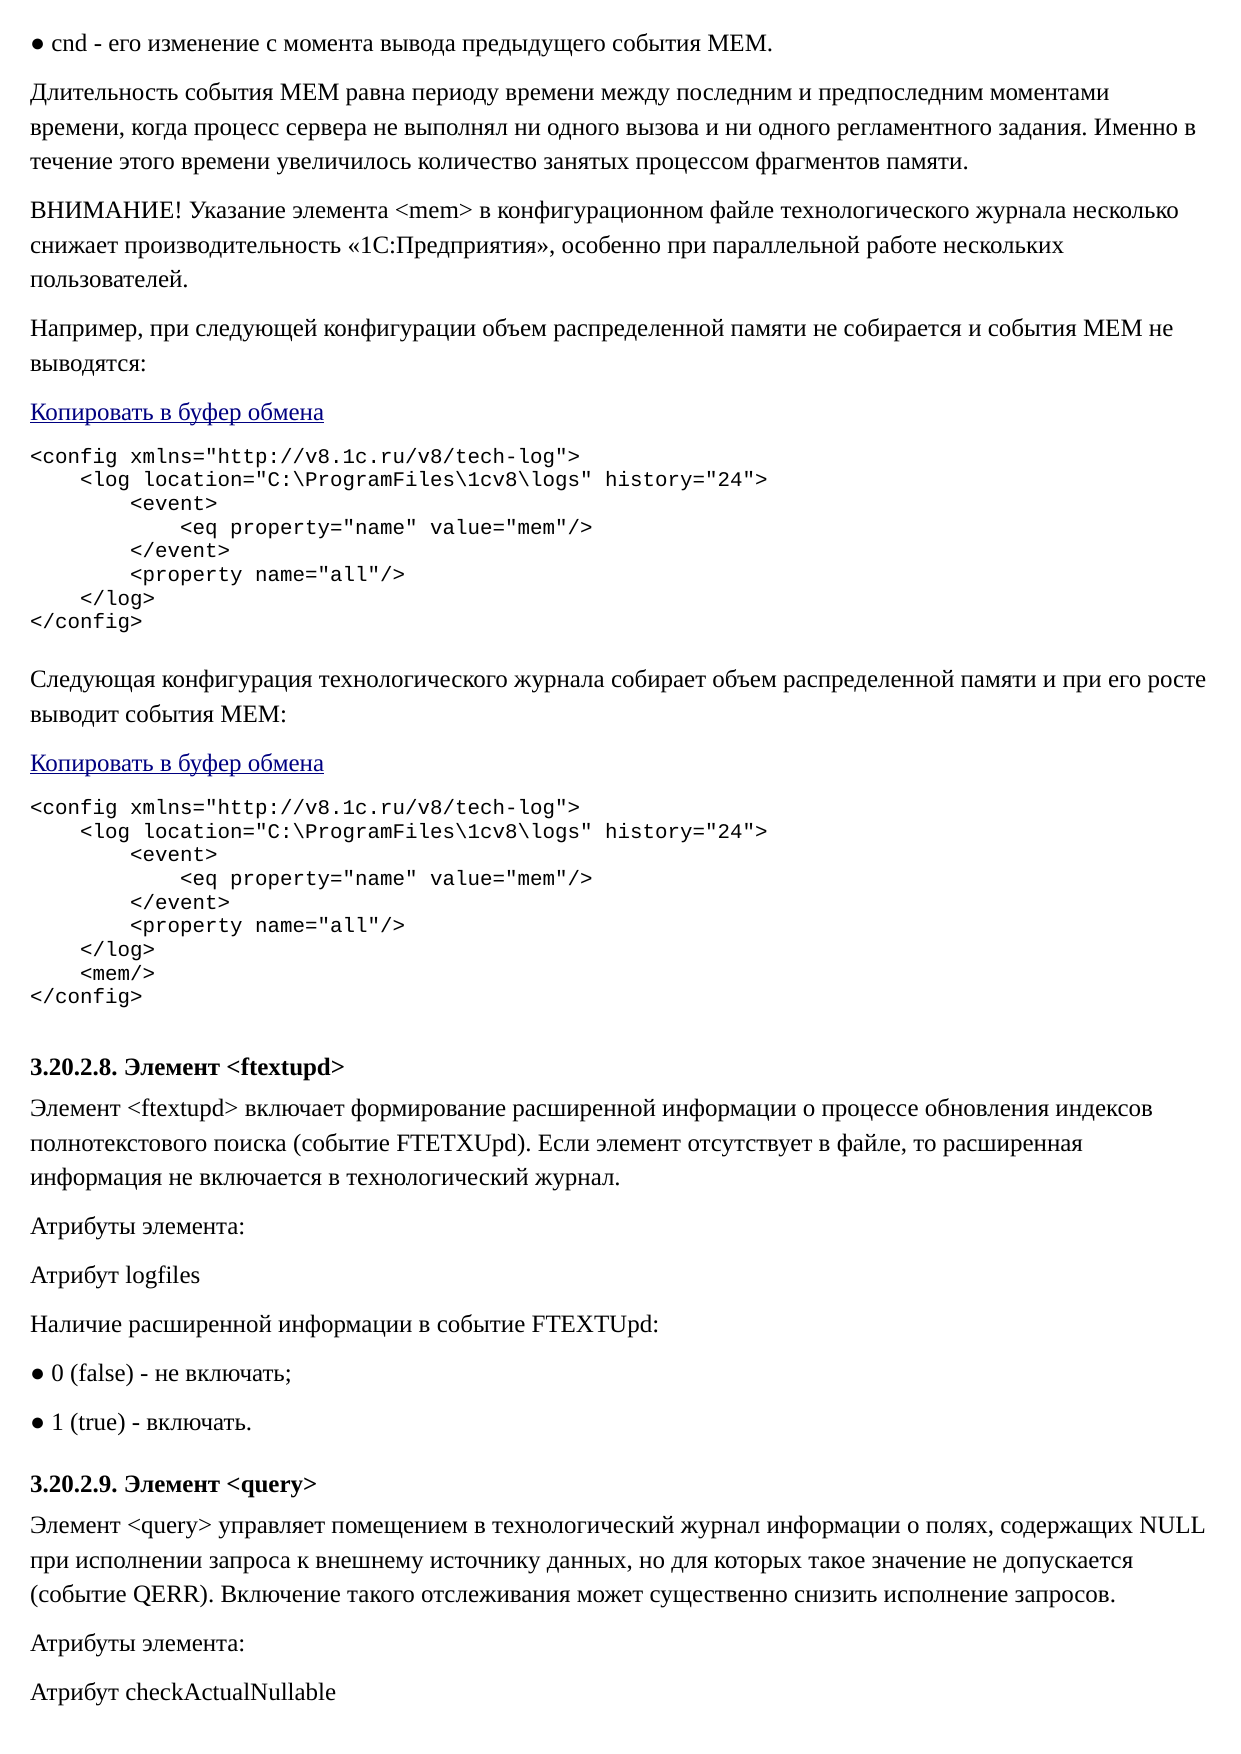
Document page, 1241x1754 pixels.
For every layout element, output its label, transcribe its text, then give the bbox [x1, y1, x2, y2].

text <config xmlns="http://v8.1c.ru/v8/tech-log"> [30, 446, 1211, 469]
subtitle 3.20.2.9. Элемент <query> [30, 1469, 1211, 1498]
text ● 0 (false) ‑ не включать; [30, 1358, 1211, 1387]
text Копировать в буфер обмена [30, 397, 1211, 426]
text ● cnd ‑ его изменение с момента вывода предыдущего события MEM. [30, 28, 1211, 57]
text <mem/> [30, 963, 1211, 986]
text ● 1 (true) ‑ включать. [30, 1407, 1211, 1436]
text </event> [30, 540, 1211, 564]
text </log> [30, 588, 1211, 611]
text <eq property="name" value="mem"/> [30, 868, 1211, 892]
text Атрибут checkActualNullable [30, 1677, 1211, 1706]
text </log> [30, 939, 1211, 963]
text </event> [30, 892, 1211, 915]
text Длительность события MEM равна периоду времени между последним и предпоследним моментами времени, когда процесс сервера не выполнял ни одного вызова и ни одного регламентного задания. Именно в течение этого времени увеличилось количество занятых процессом фрагментов памяти. [30, 77, 1211, 175]
text Наличие расширенной информации в событие FTEXTUpd: [30, 1309, 1211, 1338]
text <event> [30, 844, 1211, 868]
text Атрибут logfiles [30, 1260, 1211, 1289]
text Элемент <ftextupd> включает формирование расширенной информации о процессе обновления индексов полнотекстового поиска (событие FTETXUpd). Если элемент отсутствует в файле, то расширенная информация не включается в технологический журнал. [30, 1093, 1211, 1191]
text </config> [30, 611, 1211, 635]
text <log location="C:\ProgramFiles\1cv8\logs" history="24"> [30, 821, 1211, 844]
text Следующая конфигурация технологического журнала собирает объем распределенной памяти и при его росте выводит события MEM: [30, 664, 1211, 728]
text Атрибуты элемента: [30, 1211, 1211, 1240]
text <property name="all"/> [30, 915, 1211, 939]
text Копировать в буфер обмена [30, 748, 1211, 777]
text Например, при следующей конфигурации объем распределенной памяти не собирается и события MEM не выводятся: [30, 313, 1211, 376]
text <property name="all"/> [30, 564, 1211, 588]
text <eq property="name" value="mem"/> [30, 517, 1211, 540]
text <log location="C:\ProgramFiles\1cv8\logs" history="24"> [30, 469, 1211, 493]
text Элемент <query> управляет помещением в технологический журнал информации о полях, содержащих NULL при исполнении запроса к внешнему источнику данных, но для которых такое значение не допускается (событие QERR). Включение такого отслеживания может существенно снизить исполнение запросов. [30, 1510, 1211, 1608]
text Атрибуты элемента: [30, 1628, 1211, 1657]
text </config> [30, 986, 1211, 1010]
subtitle 3.20.2.8. Элемент <ftextupd> [30, 1052, 1211, 1081]
text <event> [30, 493, 1211, 517]
text <config xmlns="http://v8.1c.ru/v8/tech-log"> [30, 797, 1211, 821]
text ВНИМАНИЕ! Указание элемента <mem> в конфигурационном файле технологического журнала несколько снижает производительность «1С:Предприятия», особенно при параллельной работе нескольких пользователей. [30, 195, 1211, 293]
